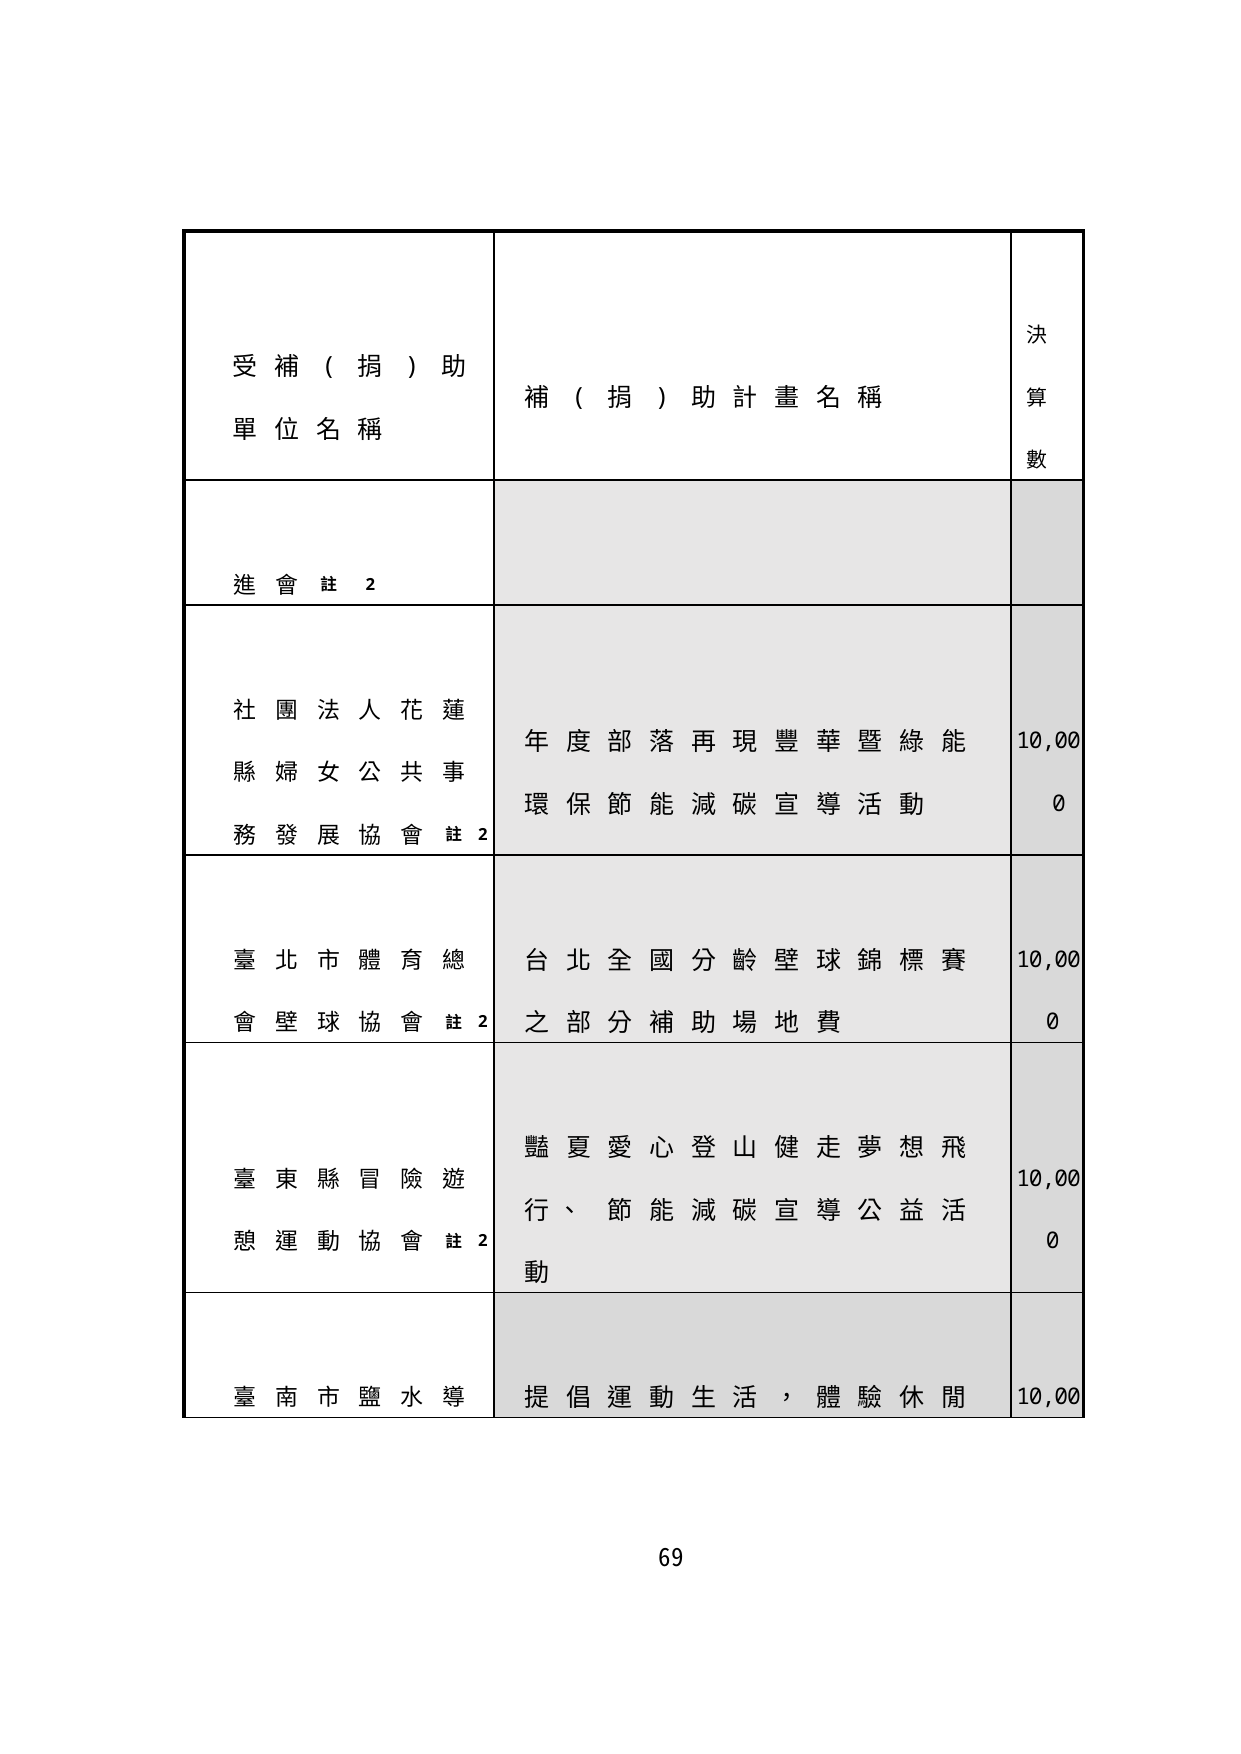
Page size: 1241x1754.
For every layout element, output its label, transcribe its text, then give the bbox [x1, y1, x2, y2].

table_cell 社團法人花蓮縣婦女公共事務發展協會註2 [186, 606, 493, 854]
table_cell [495, 481, 1010, 604]
table_cell 台北全國分齡壁球錦標賽之部分補助場地費 [495, 856, 1010, 1042]
table_cell 臺南市鹽水導 [186, 1293, 493, 1417]
table_header 決算數 [1012, 233, 1082, 479]
table_header 受補(捐)助單位名稱 [186, 233, 493, 479]
table_cell 10,000 [1012, 606, 1082, 854]
table_header 補(捐)助計畫名稱 [495, 233, 1010, 479]
table_cell 豔夏愛心登山健走夢想飛行、節能減碳宣導公益活動 [495, 1043, 1010, 1292]
table_cell 臺東縣冒險遊憩運動協會註2 [186, 1043, 493, 1292]
table_cell 10,000 [1012, 1043, 1082, 1292]
table_cell 提倡運動生活，體驗休閒 [495, 1293, 1010, 1417]
table_cell [1012, 481, 1082, 604]
table_cell 10,000 [1012, 856, 1082, 1042]
table_cell 10,00 [1012, 1293, 1082, 1417]
table_cell 進會註2 [186, 481, 493, 604]
table_cell 年度部落再現豐華暨綠能環保節能減碳宣導活動 [495, 606, 1010, 854]
table_cell 臺北市體育總會壁球協會註2 [186, 856, 493, 1042]
